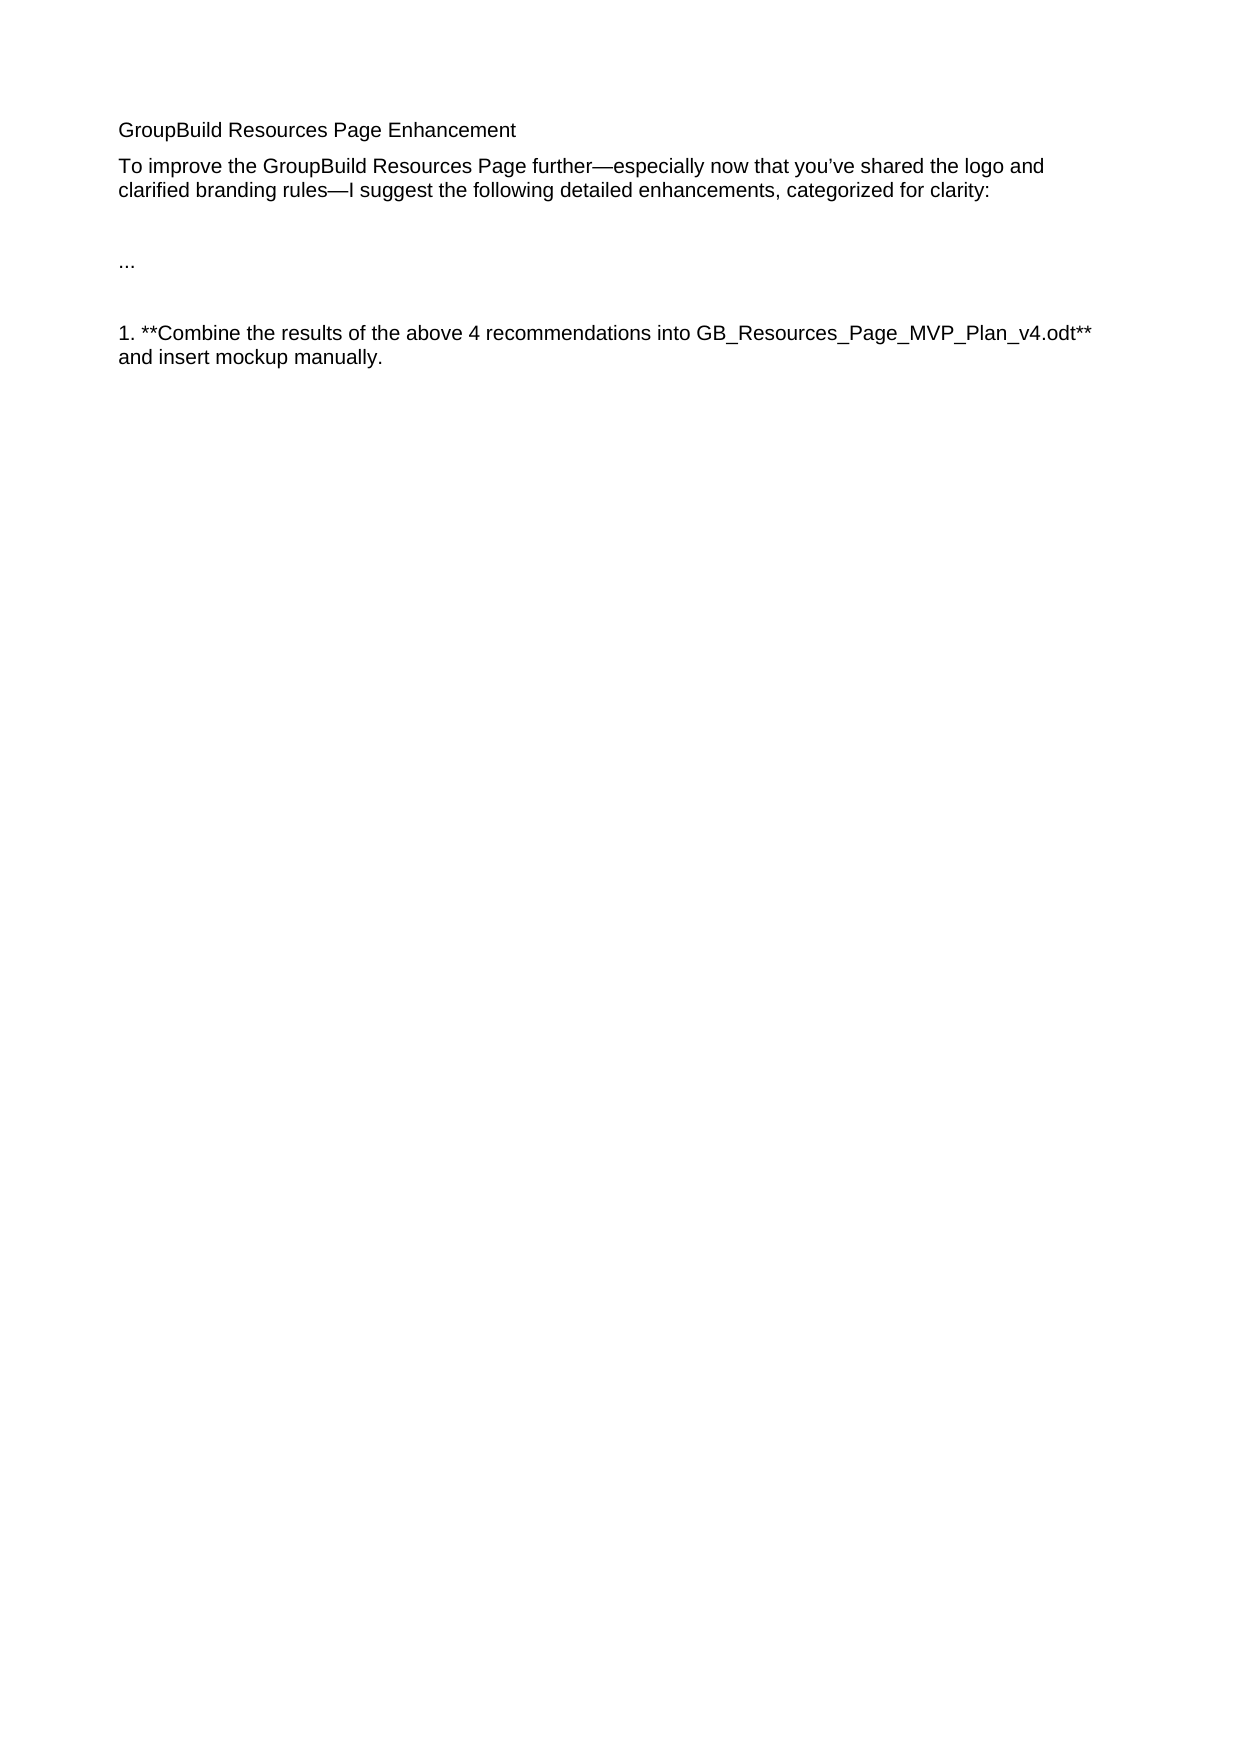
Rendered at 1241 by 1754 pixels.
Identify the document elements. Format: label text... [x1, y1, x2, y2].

subtitle GroupBuild Resources Page Enhancement [118, 118, 1122, 142]
text To improve the GroupBuild Resources Page further—especially now that you’ve shared the logo and clarified branding rules—I suggest the following detailed enhancements, categorized for clarity: [118, 154, 1122, 202]
text ... [118, 249, 1122, 273]
text 1. **Combine the results of the above 4 recommendations into GB_Resources_Page_MVP_Plan_v4.odt** and insert mockup manually. [118, 321, 1122, 369]
